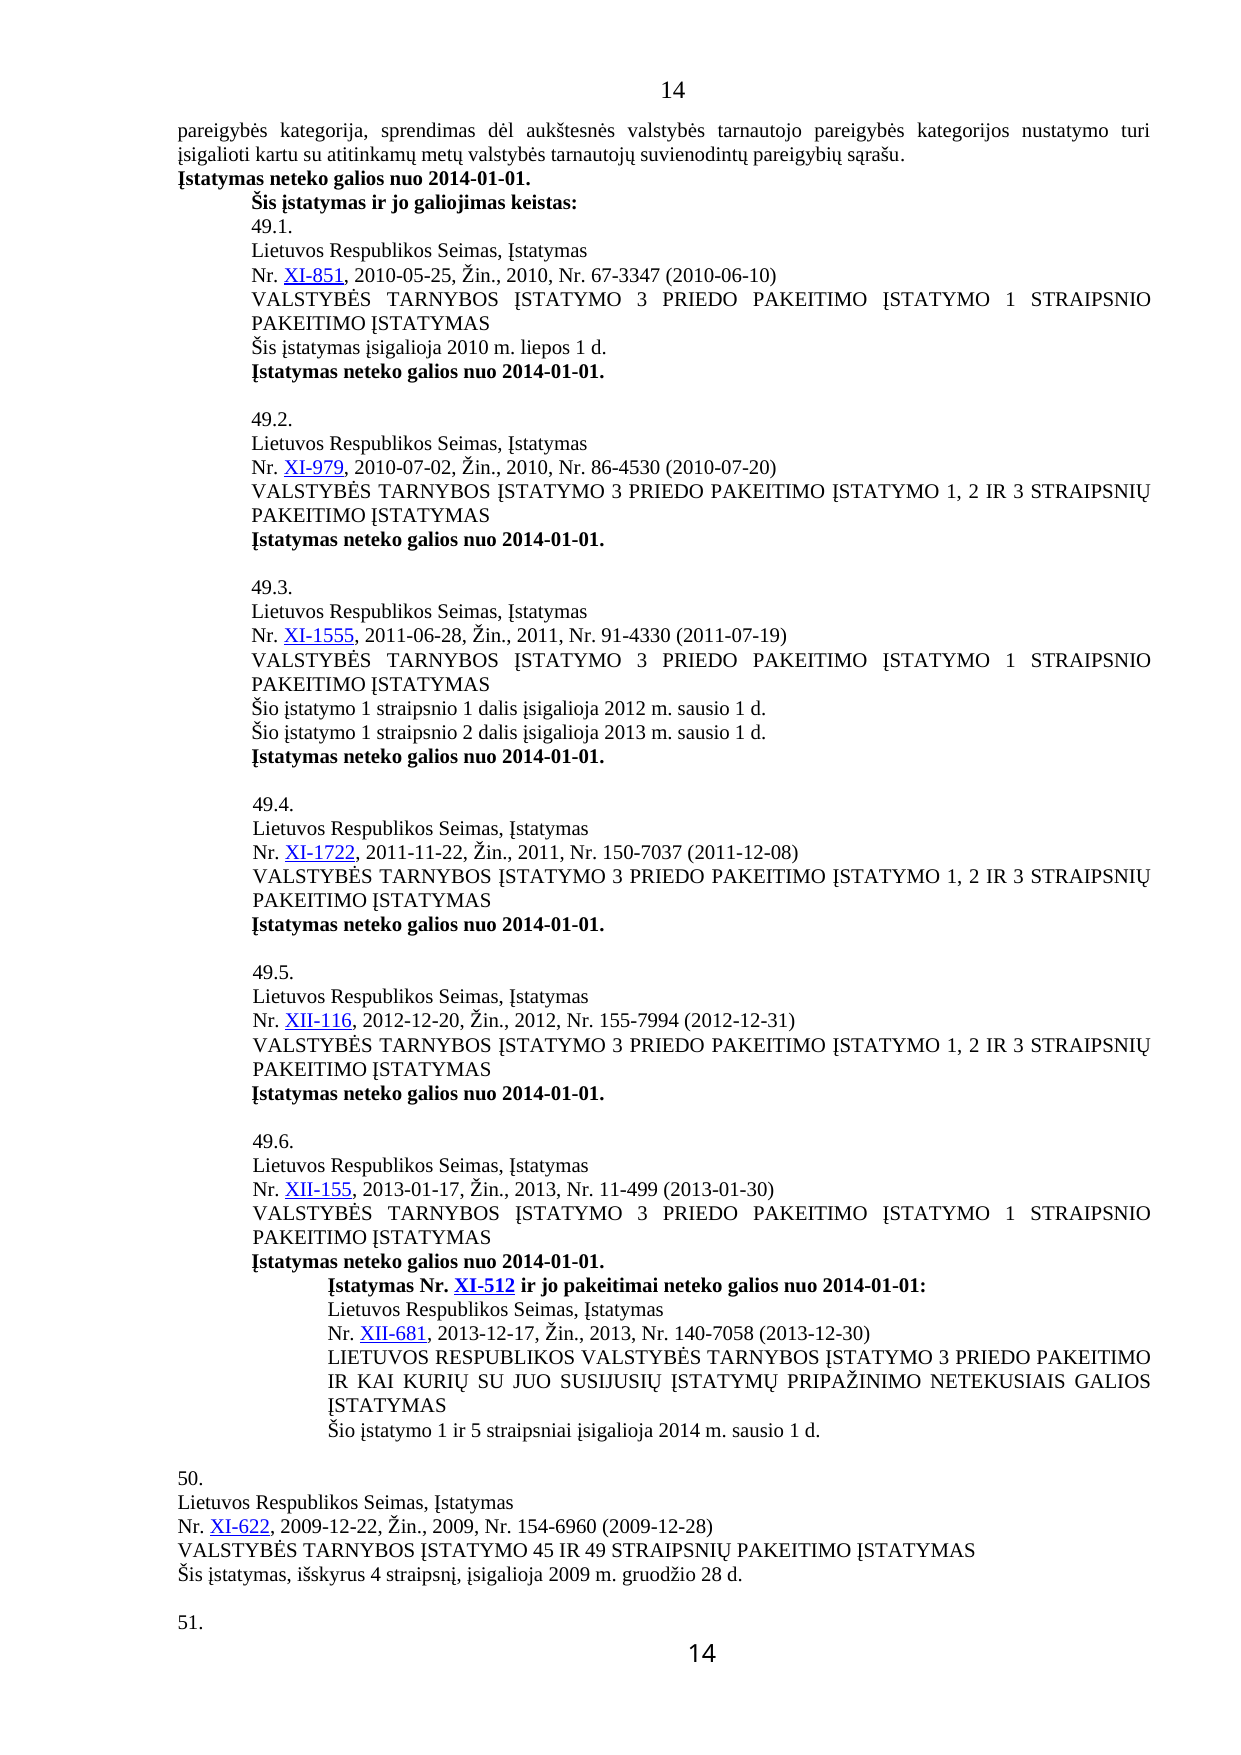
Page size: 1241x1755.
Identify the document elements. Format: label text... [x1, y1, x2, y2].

text 50. [177, 1466, 1152, 1490]
text Nr. XII-155, 2013-01-17, Žin., 2013, Nr. 11-499 (2013-01-30) [177, 1177, 1152, 1201]
text Lietuvos Respublikos Seimas, Įstatymas [177, 431, 1152, 455]
text VALSTYBĖS TARNYBOS ĮSTATYMO 45 IR 49 STRAIPSNIŲ PAKEITIMO ĮSTATYMAS [177, 1538, 1152, 1562]
text Šis įstatymas ir jo galiojimas keistas: [177, 190, 1152, 214]
text 49.1. [177, 214, 1152, 238]
text Nr. XII-116, 2012-12-20, Žin., 2012, Nr. 155-7994 (2012-12-31) [177, 1008, 1152, 1032]
text Lietuvos Respublikos Seimas, Įstatymas [177, 1153, 1152, 1177]
text Šio įstatymo 1 straipsnio 1 dalis įsigalioja 2012 m. sausio 1 d. [177, 696, 1157, 720]
text Nr. XI-979, 2010-07-02, Žin., 2010, Nr. 86-4530 (2010-07-20) [177, 455, 1152, 479]
text VALSTYBĖS TARNYBOS ĮSTATYMO 3 PRIEDO PAKEITIMO ĮSTATYMO 1, 2 IR 3 STRAIPSNIŲ PAKEITIMO ĮSTATYMAS [251, 479, 1152, 527]
text VALSTYBĖS TARNYBOS ĮSTATYMO 3 PRIEDO PAKEITIMO ĮSTATYMO 1 STRAIPSNIO PAKEITIMO ĮSTATYMAS [251, 287, 1152, 335]
text Šis įstatymas įsigalioja 2010 m. liepos 1 d. [177, 335, 1152, 359]
text 49.5. [177, 960, 1152, 984]
text Lietuvos Respublikos Seimas, Įstatymas [177, 984, 1152, 1008]
text VALSTYBĖS TARNYBOS ĮSTATYMO 3 PRIEDO PAKEITIMO ĮSTATYMO 1, 2 IR 3 STRAIPSNIŲ PAKEITIMO ĮSTATYMAS [252, 864, 1152, 912]
text Įstatymas neteko galios nuo 2014-01-01. [177, 1249, 1152, 1273]
text Įstatymas neteko galios nuo 2014-01-01. [177, 166, 1152, 190]
text Nr. XI-1555, 2011-06-28, Žin., 2011, Nr. 91-4330 (2011-07-19) [177, 623, 1152, 647]
text Įstatymas neteko galios nuo 2014-01-01. [177, 359, 1152, 383]
text Lietuvos Respublikos Seimas, Įstatymas [252, 816, 1152, 840]
text Nr. XI-851, 2010-05-25, Žin., 2010, Nr. 67-3347 (2010-06-10) [177, 262, 1152, 287]
text Lietuvos Respublikos Seimas, Įstatymas [252, 1297, 1152, 1321]
text 49.6. [177, 1129, 1152, 1153]
text Įstatymas Nr. XI-512 ir jo pakeitimai neteko galios nuo 2014-01-01: [252, 1273, 1152, 1297]
text Nr. XI-1722, 2011-11-22, Žin., 2011, Nr. 150-7037 (2011-12-08) [252, 840, 1152, 864]
text Įstatymas neteko galios nuo 2014-01-01. [177, 912, 1152, 936]
text Šio įstatymo 1 straipsnio 2 dalis įsigalioja 2013 m. sausio 1 d. [177, 720, 1152, 744]
text VALSTYBĖS TARNYBOS ĮSTATYMO 3 PRIEDO PAKEITIMO ĮSTATYMO 1, 2 IR 3 STRAIPSNIŲ PAKEITIMO ĮSTATYMAS [252, 1032, 1152, 1081]
text 49.4. [252, 792, 1152, 816]
text Įstatymas neteko galios nuo 2014-01-01. [177, 1081, 1152, 1105]
text Įstatymas neteko galios nuo 2014-01-01. [177, 744, 1152, 768]
text 49.2. [177, 407, 1152, 431]
text 49.3. [177, 575, 1152, 599]
text VALSTYBĖS TARNYBOS ĮSTATYMO 3 PRIEDO PAKEITIMO ĮSTATYMO 1 STRAIPSNIO PAKEITIMO ĮSTATYMAS [251, 647, 1152, 696]
text Nr. XI-622, 2009-12-22, Žin., 2009, Nr. 154-6960 (2009-12-28) [177, 1514, 1152, 1538]
text LIETUVOS RESPUBLIKOS VALSTYBĖS TARNYBOS ĮSTATYMO 3 PRIEDO PAKEITIMO IR KAI KURIŲ SU JUO SUSIJUSIŲ ĮSTATYMŲ PRIPAŽINIMO NETEKUSIAIS GALIOS ĮSTATYMAS [327, 1345, 1152, 1417]
text Šis įstatymas, išskyrus 4 straipsnį, įsigalioja 2009 m. gruodžio 28 d. [177, 1562, 1152, 1586]
text pareigybės kategorija, sprendimas dėl aukštesnės valstybės tarnautojo pareigybės kategorijos nustatymo turi įsigalioti kartu su atitinkamų metų valstybės tarnautojų suvienodintų pareigybių sąrašu. [177, 118, 1152, 166]
text Lietuvos Respublikos Seimas, Įstatymas [177, 599, 1152, 623]
text Šio įstatymo 1 ir 5 straipsniai įsigalioja 2014 m. sausio 1 d. [252, 1417, 1152, 1442]
text Nr. XII-681, 2013-12-17, Žin., 2013, Nr. 140-7058 (2013-12-30) [252, 1321, 1152, 1345]
text 51. [177, 1610, 1152, 1634]
text Lietuvos Respublikos Seimas, Įstatymas [177, 1490, 1152, 1514]
text Lietuvos Respublikos Seimas, Įstatymas [177, 238, 1152, 262]
text VALSTYBĖS TARNYBOS ĮSTATYMO 3 PRIEDO PAKEITIMO ĮSTATYMO 1 STRAIPSNIO PAKEITIMO ĮSTATYMAS [252, 1201, 1152, 1249]
text Įstatymas neteko galios nuo 2014-01-01. [177, 527, 1152, 551]
